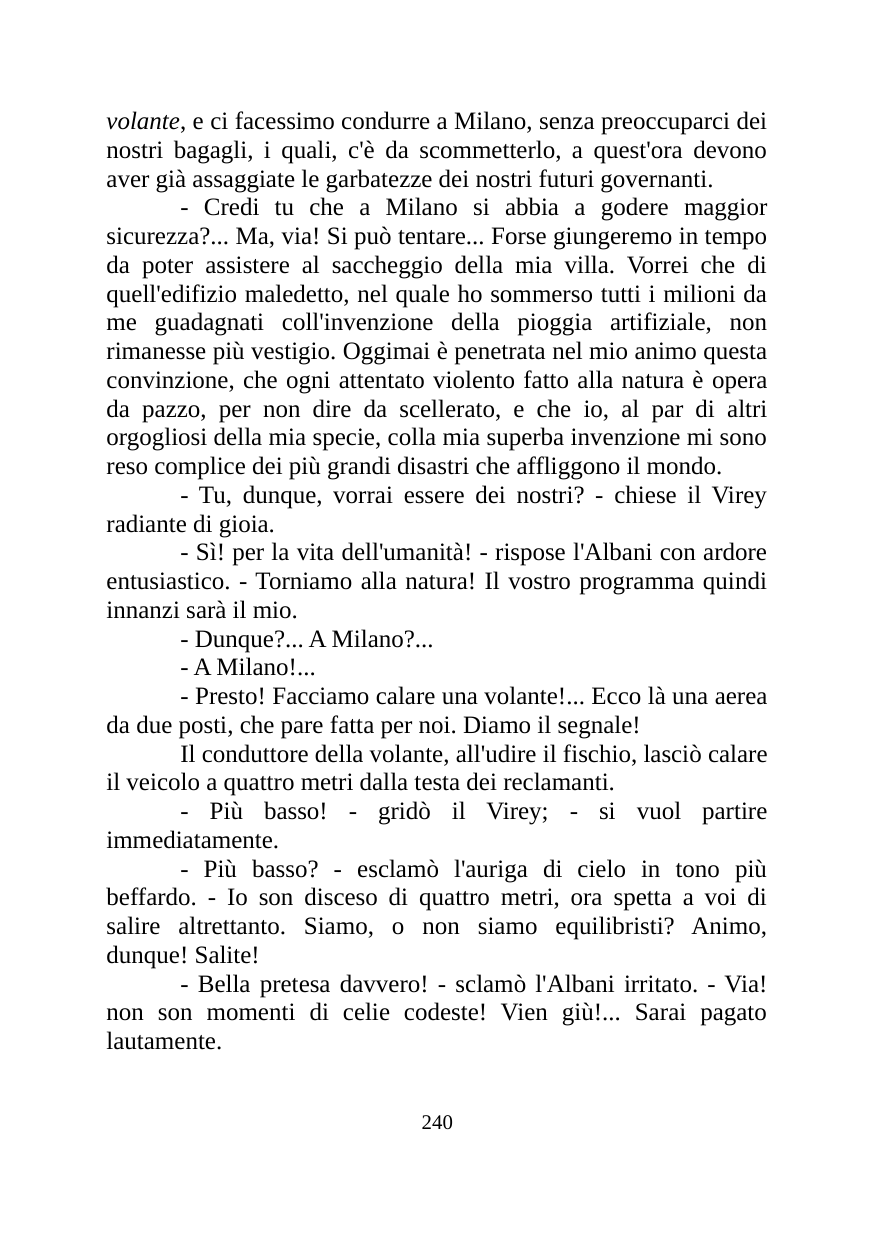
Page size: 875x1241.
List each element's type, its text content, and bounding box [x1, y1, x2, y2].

text - Più basso? - esclamò l'auriga di cielo in tono più beffardo. - Io son disceso di quattro metri, ora spetta a voi di salire altrettanto. Siamo, o non siamo equilibristi? Animo, dunque! Salite! [106, 854, 768, 969]
text - Presto! Facciamo calare una volante!... Ecco là una aerea da due posti, che pare fatta per noi. Diamo il segnale! [106, 681, 768, 739]
text - A Milano!... [106, 652, 768, 681]
text - Tu, dunque, vorrai essere dei nostri? - chiese il Virey radiante di gioia. [106, 480, 768, 537]
text - Sì! per la vita dell'umanità! - rispose l'Albani con ardore entusiastico. - Torniamo alla natura! Il vostro programma quindi innanzi sarà il mio. [106, 537, 768, 624]
text - Credi tu che a Milano si abbia a godere maggior sicurezza?... Ma, via! Si può tentare... Forse giungeremo in tempo da poter assistere al saccheggio della mia villa. Vorrei che di quell'edifizio maledetto, nel quale ho sommerso tutti i milioni da me guadagnati coll'invenzione della pioggia artifiziale, non rimanesse più vestigio. Oggimai è penetrata nel mio animo questa convinzione, che ogni attentato violento fatto alla natura è opera da pazzo, per non dire da scellerato, e che io, al par di altri orgogliosi della mia specie, colla mia superba invenzione mi sono reso complice dei più grandi disastri che affliggono il mondo. [106, 192, 768, 480]
text - Dunque?... A Milano?... [106, 624, 768, 652]
text volante, e ci facessimo condurre a Milano, senza preoccuparci dei nostri bagagli, i quali, c'è da scommetterlo, a quest'ora devono aver già assaggiate le garbatezze dei nostri futuri governanti. [106, 106, 768, 192]
text - Più basso! - gridò il Virey; - si vuol partire immediatamente. [106, 796, 768, 854]
text - Bella pretesa davvero! - sclamò l'Albani irritato. - Via! non son momenti di celie codeste! Vien giù!... Sarai pagato lautamente. [106, 969, 768, 1055]
text Il conduttore della volante, all'udire il fischio, lasciò calare il veicolo a quattro metri dalla testa dei reclamanti. [106, 739, 768, 796]
